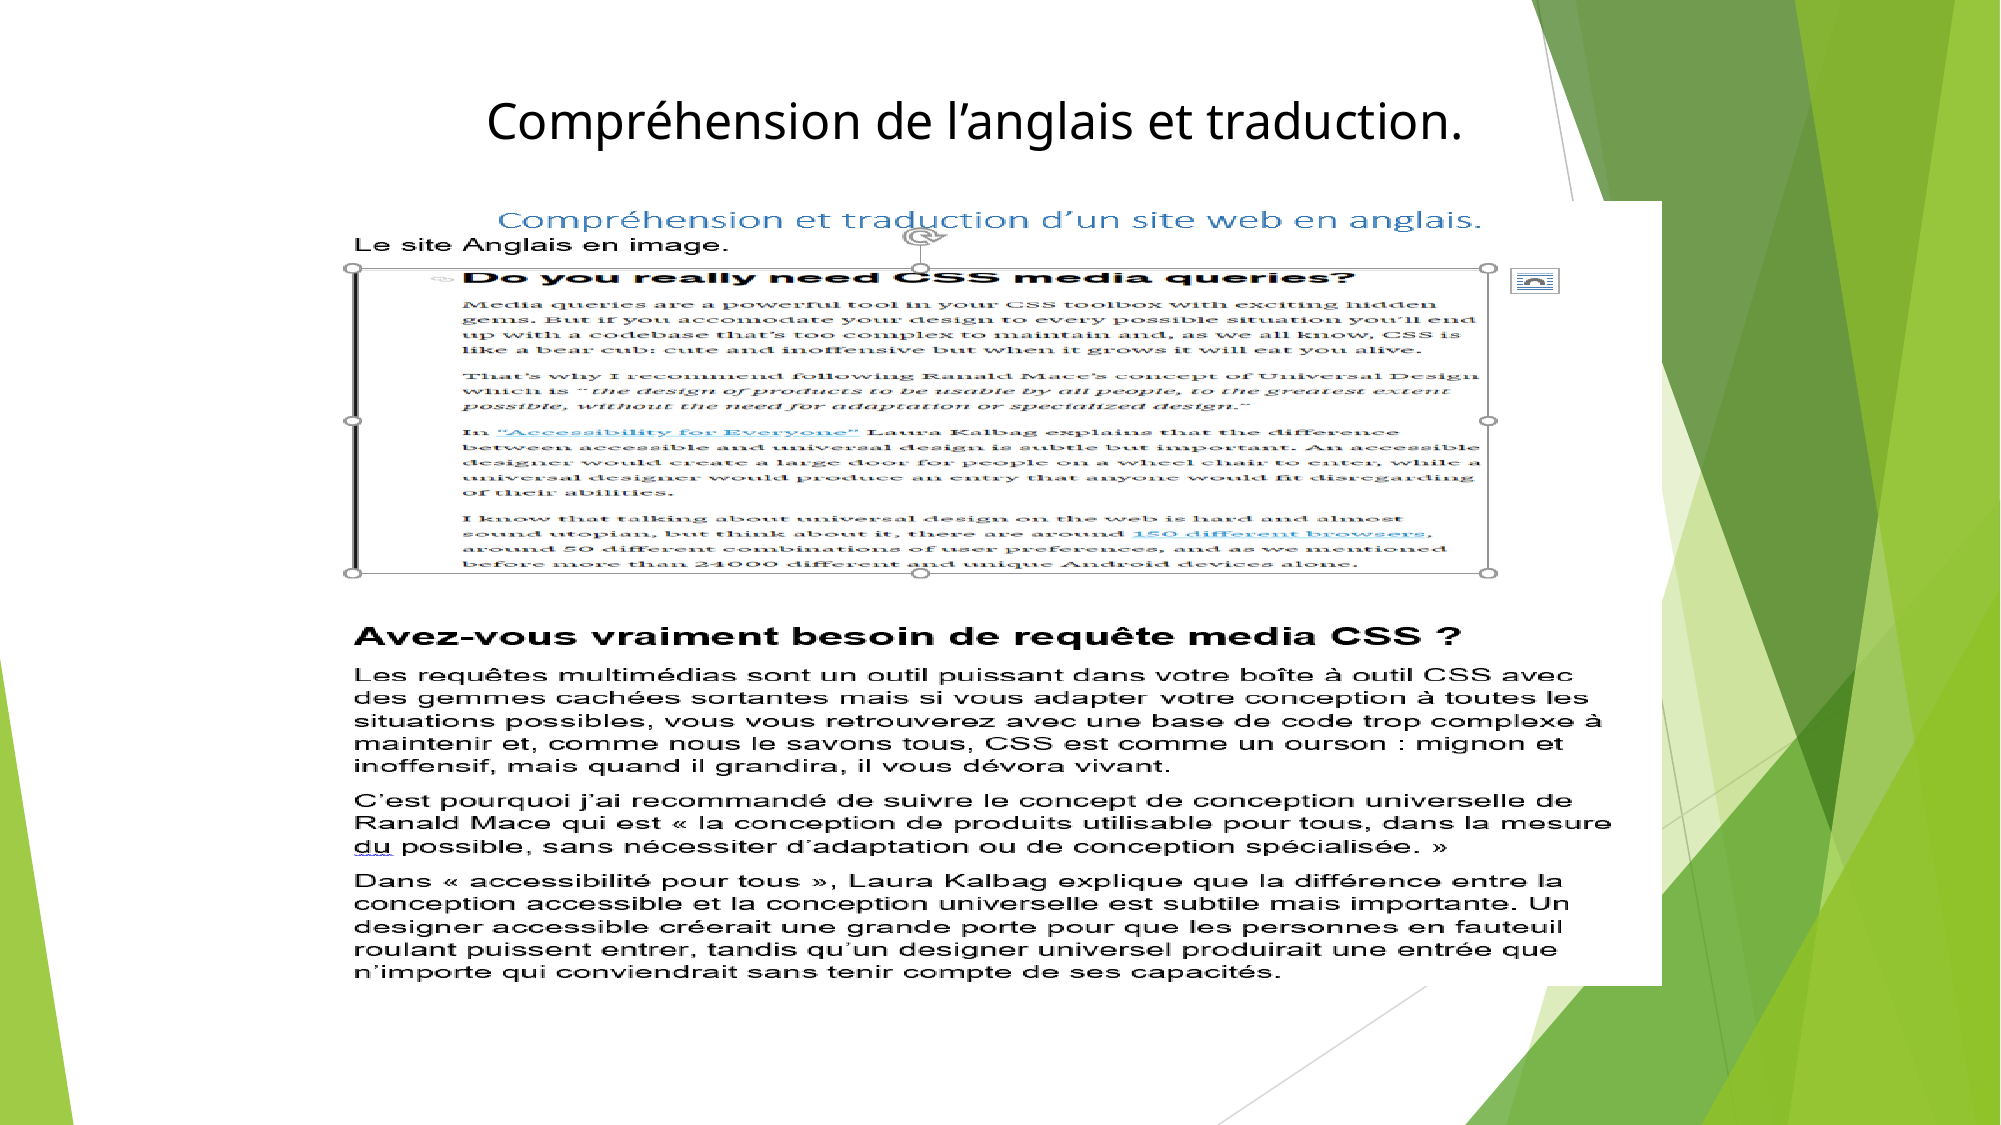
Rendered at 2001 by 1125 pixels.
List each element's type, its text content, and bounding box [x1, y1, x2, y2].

text_box Compréhension de l’anglais et traduction. [289, 82, 1662, 158]
picture [289, 201, 1662, 986]
